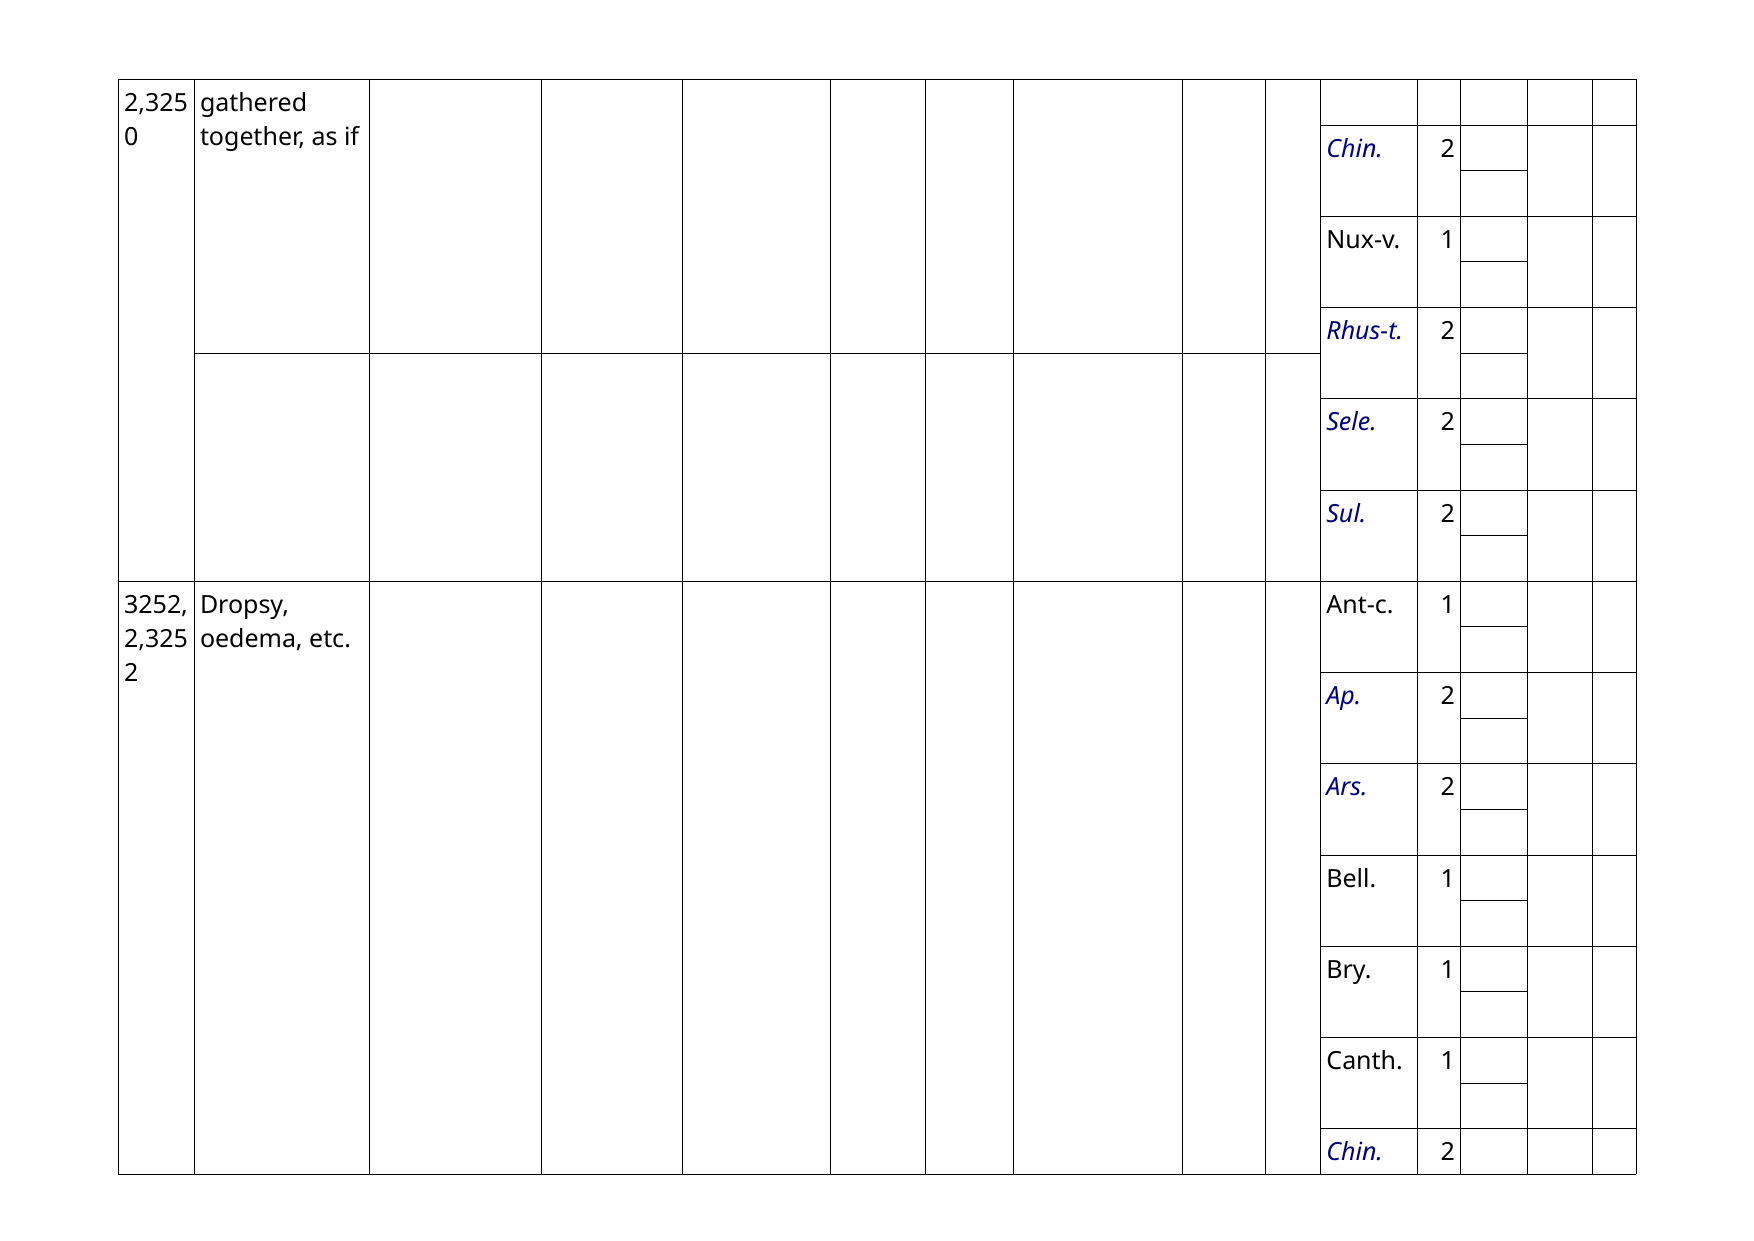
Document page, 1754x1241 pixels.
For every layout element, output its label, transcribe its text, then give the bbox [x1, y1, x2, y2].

table_cell [370, 582, 541, 1174]
table_cell [683, 80, 830, 353]
table_cell [1528, 217, 1592, 307]
table_cell [1528, 582, 1592, 672]
table_cell [1528, 673, 1592, 763]
table_cell [1461, 536, 1527, 581]
table_cell [1461, 308, 1527, 353]
table_cell [542, 354, 682, 581]
table_cell [1461, 1084, 1527, 1128]
table_cell [1593, 764, 1636, 854]
table_cell [1528, 80, 1592, 124]
table_cell [1461, 445, 1527, 489]
table_cell [1461, 947, 1527, 991]
table_cell [1593, 856, 1636, 946]
table_cell [1593, 673, 1636, 763]
table_cell 2 [1418, 126, 1460, 216]
table_cell [1183, 354, 1265, 581]
table_cell Ap. [1321, 673, 1417, 763]
table_cell Chin. [1321, 126, 1417, 216]
table_cell 3252,2,3252 [119, 582, 194, 1174]
table_cell [1461, 1129, 1527, 1174]
table_cell [1461, 491, 1527, 535]
table_cell Canth. [1321, 1038, 1417, 1128]
table_cell [926, 80, 1013, 353]
table_cell [831, 80, 925, 353]
table_cell 2 [1418, 491, 1460, 581]
table_cell [1461, 627, 1527, 672]
table_cell [831, 582, 925, 1174]
table_cell [1593, 126, 1636, 216]
table_cell Dropsy, oedema, etc. [195, 582, 369, 1174]
table_cell [1461, 992, 1527, 1037]
table_cell 2 [1418, 673, 1460, 763]
table_cell [683, 582, 830, 1174]
table_cell Bell. [1321, 856, 1417, 946]
table_cell [1528, 1129, 1592, 1174]
table_cell 2 [1418, 399, 1460, 489]
table_cell [1461, 901, 1527, 946]
table_cell [1461, 171, 1527, 216]
table_cell [1461, 126, 1527, 170]
table_cell [1593, 399, 1636, 489]
table_cell 1 [1418, 1038, 1460, 1128]
table_cell [1461, 764, 1527, 809]
table_cell [1014, 80, 1182, 353]
table_cell [1183, 582, 1265, 1174]
table_cell [542, 80, 682, 353]
table_cell [1593, 1129, 1636, 1174]
table_cell [1461, 1038, 1527, 1083]
table_cell [1266, 354, 1320, 581]
table_cell [1528, 1038, 1592, 1128]
table_cell [370, 80, 541, 353]
table_cell [1461, 217, 1527, 261]
table_cell Bry. [1321, 947, 1417, 1037]
table_cell 1 [1418, 582, 1460, 672]
table_cell 2 [1418, 1129, 1460, 1174]
table_cell [926, 354, 1013, 581]
table_cell [1593, 217, 1636, 307]
table_cell [1461, 673, 1527, 718]
table_cell gathered together, as if [195, 80, 369, 353]
table_cell [1014, 582, 1182, 1174]
table_cell [195, 354, 369, 581]
table_cell [1528, 491, 1592, 581]
table_cell 2,3250 [119, 80, 194, 581]
table_cell [1461, 399, 1527, 444]
table_cell [1461, 354, 1527, 398]
table_cell [1183, 80, 1265, 353]
table_cell [1014, 354, 1182, 581]
table_cell Nux-v. [1321, 217, 1417, 307]
table_cell [1528, 947, 1592, 1037]
table_cell [1461, 582, 1527, 626]
table_cell [683, 354, 830, 581]
table_cell 1 [1418, 947, 1460, 1037]
table_cell [1418, 80, 1460, 124]
table_cell [1593, 947, 1636, 1037]
table_cell 1 [1418, 856, 1460, 946]
table_cell 1 [1418, 217, 1460, 307]
table_cell [1593, 582, 1636, 672]
table_cell [1461, 856, 1527, 900]
table_cell [831, 354, 925, 581]
table_cell [1593, 491, 1636, 581]
table_cell [1266, 582, 1320, 1174]
table_cell [1461, 80, 1527, 124]
table_cell 2 [1418, 764, 1460, 854]
table_cell [542, 582, 682, 1174]
table_cell [1528, 764, 1592, 854]
table_cell [1461, 719, 1527, 763]
table_cell Ant-c. [1321, 582, 1417, 672]
table_cell Sele. [1321, 399, 1417, 489]
table_cell [1528, 308, 1592, 398]
table_cell Sul. [1321, 491, 1417, 581]
table_cell [1528, 126, 1592, 216]
table_cell Rhus-t. [1321, 308, 1417, 398]
table_cell [1528, 399, 1592, 489]
table_cell [370, 354, 541, 581]
table_cell Chin. [1321, 1129, 1417, 1174]
table_cell [1321, 80, 1417, 124]
table_cell [1593, 308, 1636, 398]
table_cell 2 [1418, 308, 1460, 398]
table_cell [1593, 1038, 1636, 1128]
table_cell [1461, 262, 1527, 307]
table_cell Ars. [1321, 764, 1417, 854]
table_cell [1528, 856, 1592, 946]
table_cell [1266, 80, 1320, 353]
table_cell [926, 582, 1013, 1174]
table_cell [1461, 810, 1527, 854]
table_cell [1593, 80, 1636, 124]
